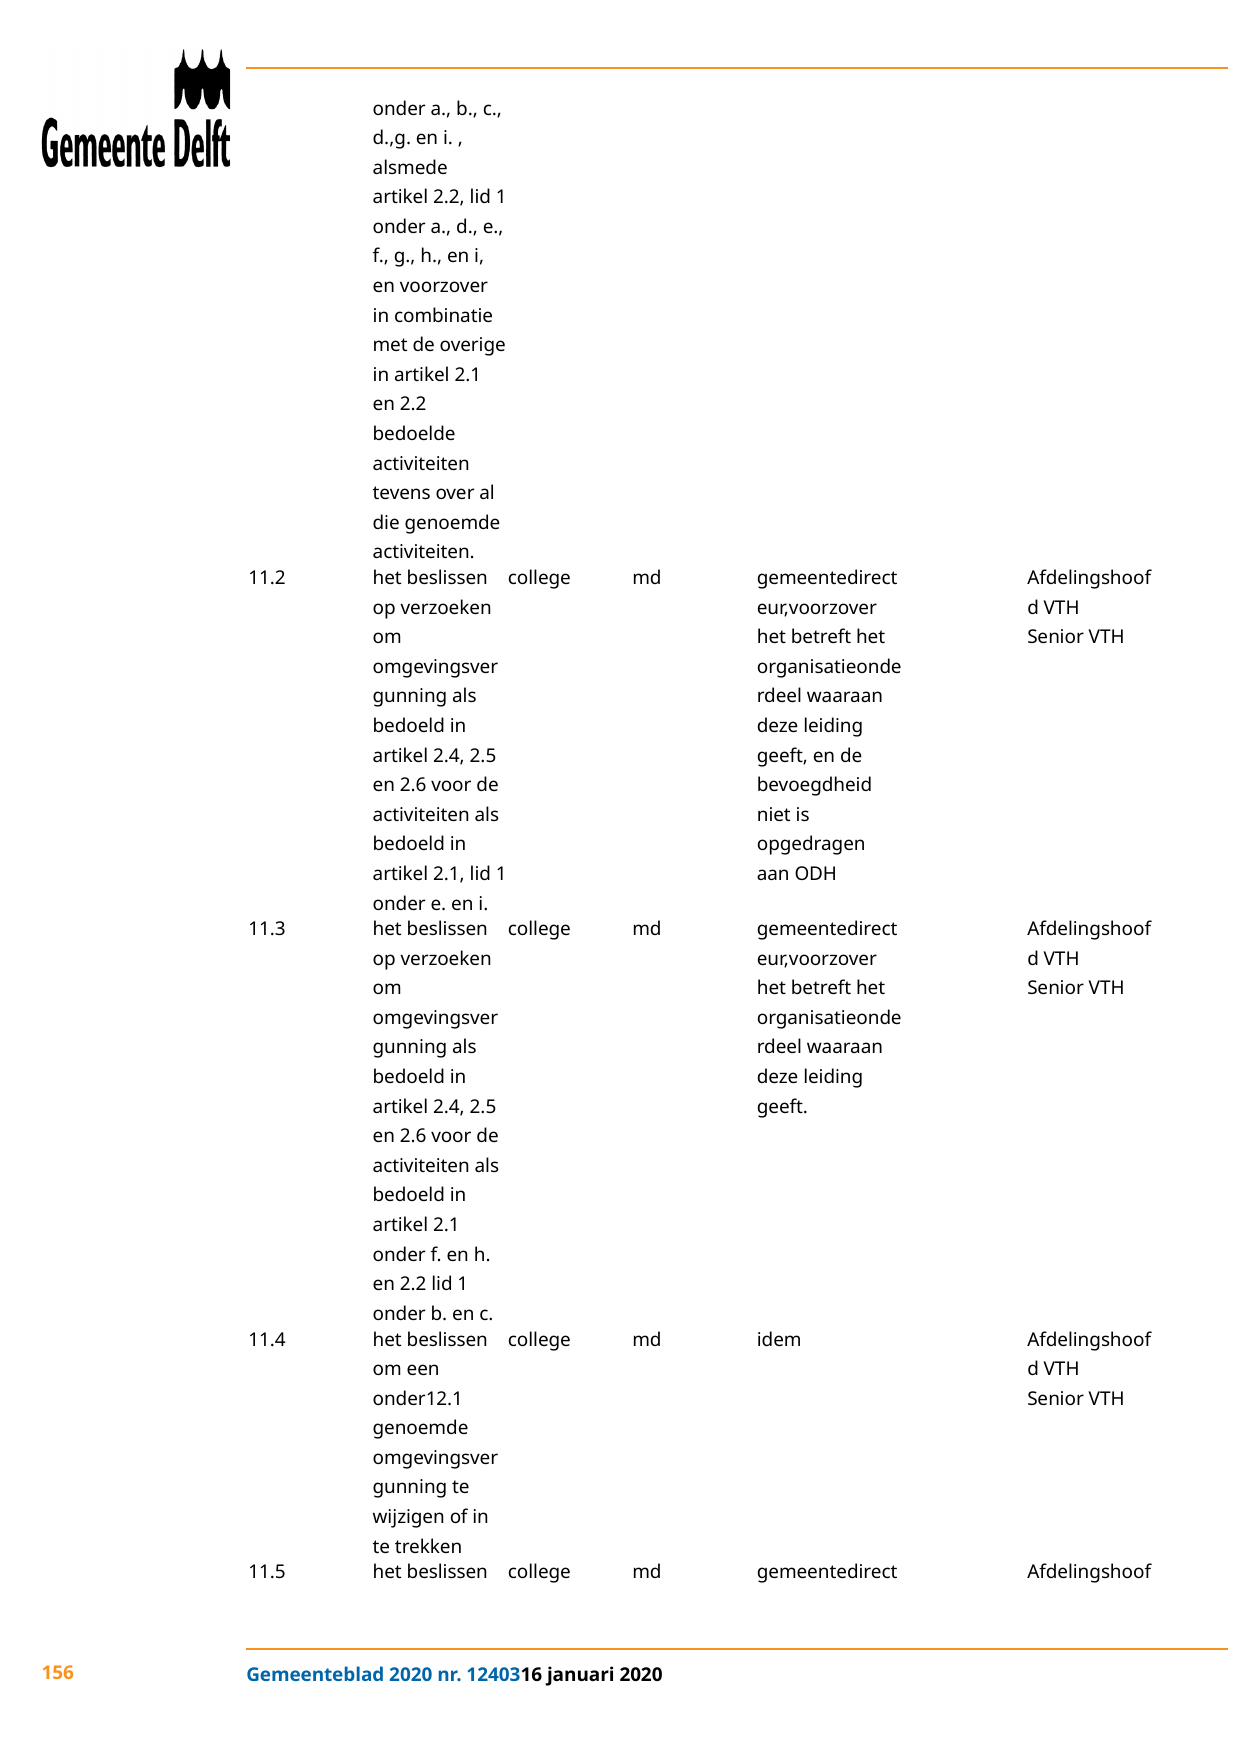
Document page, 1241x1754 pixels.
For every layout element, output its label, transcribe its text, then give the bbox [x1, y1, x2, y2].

table_cell [248, 95, 372, 564]
table_cell 11.5 [248, 1559, 372, 1584]
table_cell [632, 95, 757, 564]
table_cell [903, 1326, 1027, 1558]
picture [41, 47, 231, 172]
table_cell het beslissen op verzoeken om omgevingsvergunning als bedoeld in artikel 2.4, 2.5 en 2.6 voor de activiteiten als bedoeld in artikel 2.1 onder f. en h. en 2.2 lid 1 onder b. en c. [373, 915, 508, 1326]
table_cell md [632, 915, 757, 1326]
table_cell [903, 95, 1027, 564]
table_cell het beslissen om een onder12.1 genoemde omgevingsvergunning te wijzigen of in te trekken [373, 1326, 508, 1558]
table_cell Afdelingshoofd VTH Senior VTH [1027, 564, 1152, 915]
table_cell [903, 1559, 1027, 1584]
table_cell [903, 564, 1027, 915]
table_cell md [632, 564, 757, 915]
table_cell gemeentedirect [757, 1559, 903, 1584]
table_cell [757, 95, 903, 564]
table_cell onder a., b., c., d.,g. en i. , alsmede artikel 2.2, lid 1 onder a., d., e., f., g., h., en i, en voorzover in combinatie met de overige in artikel 2.1 en 2.2 bedoelde activiteiten tevens over al die genoemde activiteiten. [373, 95, 508, 564]
table_cell 11.3 [248, 915, 372, 1326]
table_cell gemeentedirecteur,voorzover het betreft het organisatieonderdeel waaraan deze leiding geeft, en de bevoegdheid niet is opgedragen aan ODH [757, 564, 903, 915]
table_cell het beslissen [373, 1559, 508, 1584]
table_cell idem [757, 1326, 903, 1558]
table_cell 11.4 [248, 1326, 372, 1558]
table_cell college [508, 1559, 632, 1584]
table_cell md [632, 1326, 757, 1558]
table_cell Afdelingshoof [1027, 1559, 1152, 1584]
table_cell md [632, 1559, 757, 1584]
table_cell het beslissen op verzoeken om omgevingsvergunning als bedoeld in artikel 2.4, 2.5 en 2.6 voor de activiteiten als bedoeld in artikel 2.1, lid 1 onder e. en i. [373, 564, 508, 915]
table_cell Afdelingshoofd VTH Senior VTH [1027, 1326, 1152, 1558]
table_cell college [508, 915, 632, 1326]
table_cell [1027, 95, 1152, 564]
table_cell college [508, 564, 632, 915]
table_cell gemeentedirecteur,voorzover het betreft het organisatieonderdeel waaraan deze leiding geeft. [757, 915, 903, 1326]
table_cell 11.2 [248, 564, 372, 915]
table_cell [508, 95, 632, 564]
table_cell Afdelingshoofd VTH Senior VTH [1027, 915, 1152, 1326]
table_cell college [508, 1326, 632, 1558]
table_cell [903, 915, 1027, 1326]
